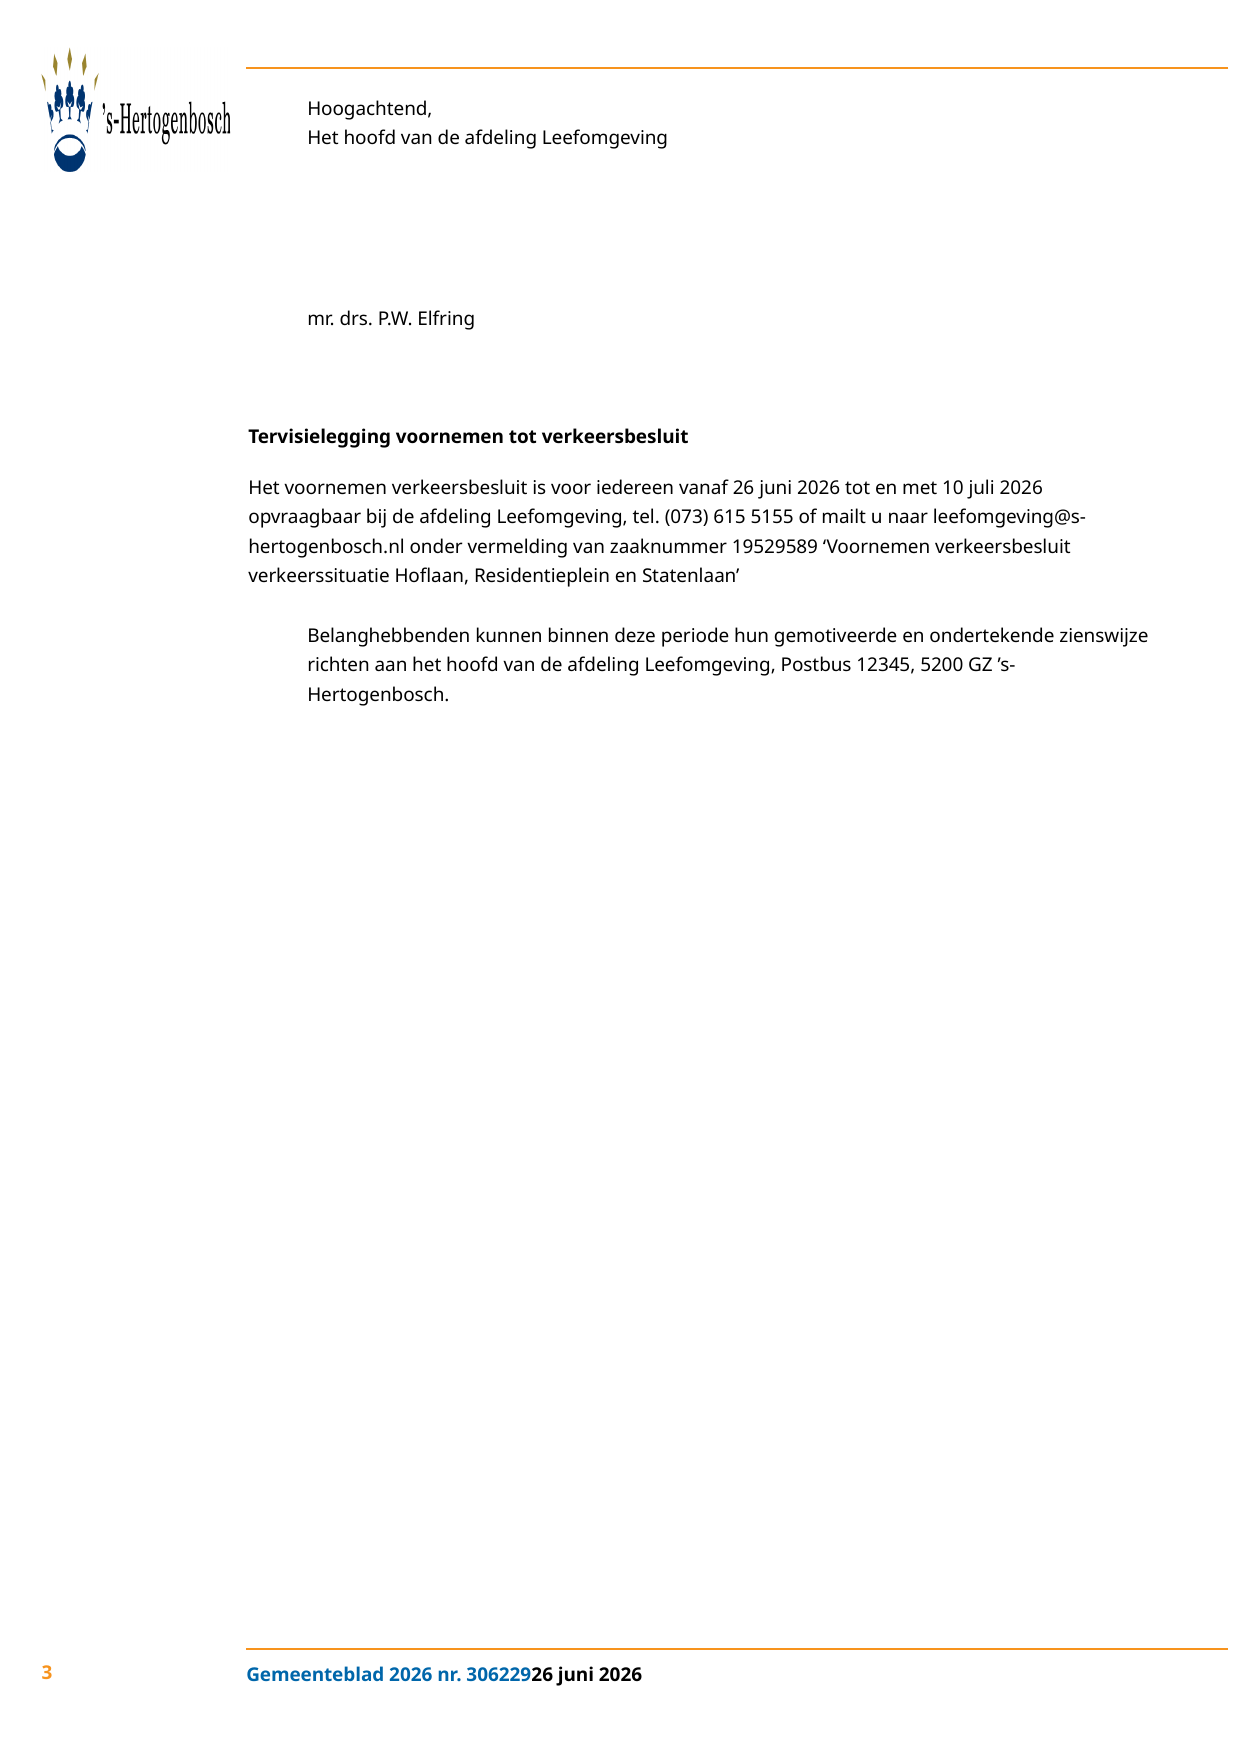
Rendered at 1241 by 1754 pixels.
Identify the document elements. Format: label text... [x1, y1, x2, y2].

list mr. drs. P.W. Elfring [248, 305, 1152, 331]
list Belanghebbenden kunnen binnen deze periode hun gemotiveerde en ondertekende zienswijze richten aan het hoofd van de afdeling Leefomgeving, Postbus 12345, 5200 GZ ’s-Hertogenbosch. [248, 622, 1152, 707]
picture [41, 47, 231, 172]
text Tervisielegging voornemen tot verkeersbesluit [248, 423, 1152, 449]
text Het voornemen verkeersbesluit is voor iedereen vanaf 26 juni 2026 tot en met 10 juli 2026 opvraagbaar bij de afdeling Leefomgeving, tel. (073) 615 5155 of mailt u naar leefomgeving@s-hertogenbosch.nl onder vermelding van zaaknummer 19529589 ‘Voornemen verkeersbesluit verkeerssituatie Hoflaan, Residentieplein en Statenlaan’ [248, 474, 1152, 588]
list Hoogachtend, [248, 95, 1152, 121]
list Het hoofd van de afdeling Leefomgeving [248, 124, 1152, 150]
